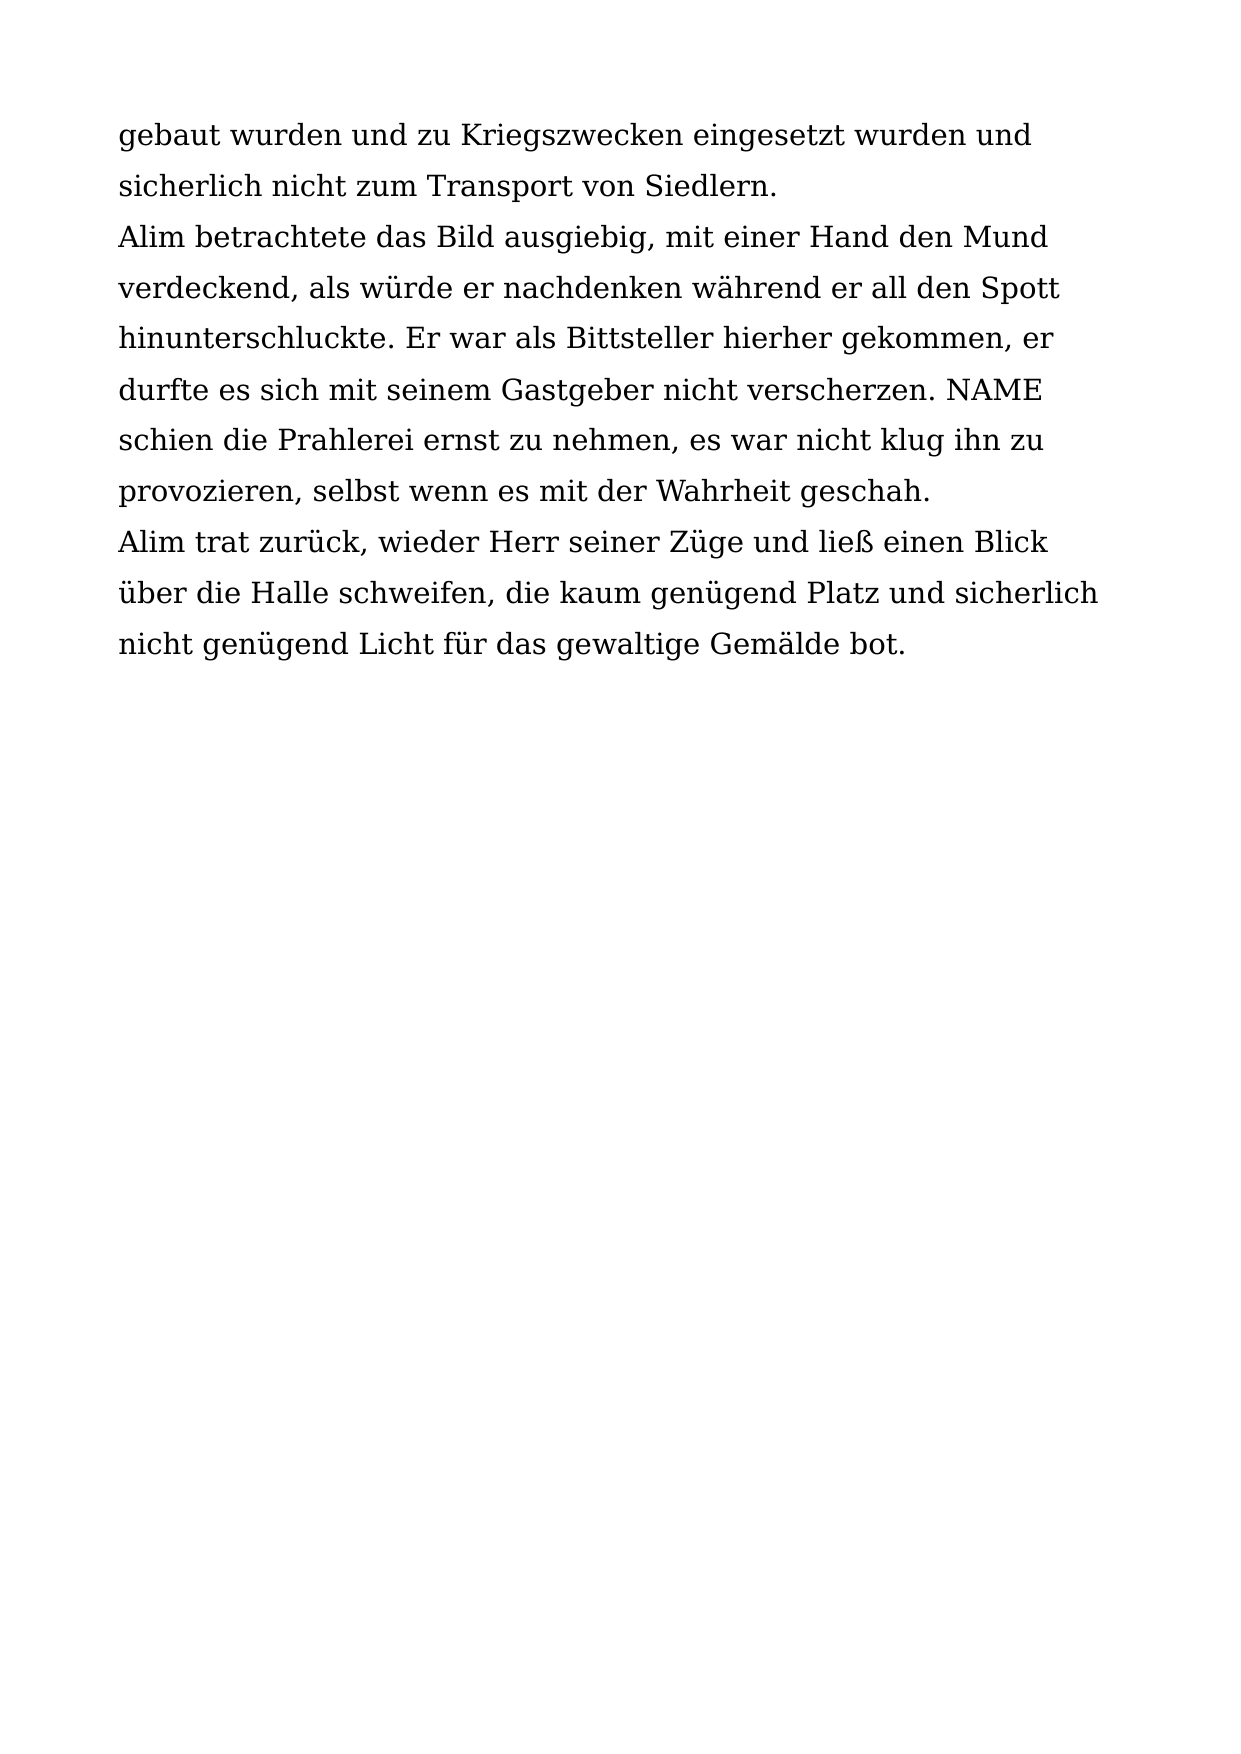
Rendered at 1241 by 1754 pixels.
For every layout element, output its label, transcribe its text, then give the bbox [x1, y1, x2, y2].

text Alim trat zurück, wieder Herr seiner Züge und ließ einen Blick über die Halle schweifen, die kaum genügend Platz und sicherlich nicht genügend Licht für das gewaltige Gemälde bot. [118, 526, 1122, 661]
text gebaut wurden und zu Kriegszwecken eingesetzt wurden und sicherlich nicht zum Transport von Siedlern. [118, 118, 1122, 203]
text Alim betrachtete das Bild ausgiebig, mit einer Hand den Mund verdeckend, als würde er nachdenken während er all den Spott hinunterschluckte. Er war als Bittsteller hierher gekommen, er durfte es sich mit seinem Gastgeber nicht verscherzen. NAME schien die Prahlerei ernst zu nehmen, es war nicht klug ihn zu provozieren, selbst wenn es mit der Wahrheit geschah. [118, 220, 1122, 509]
